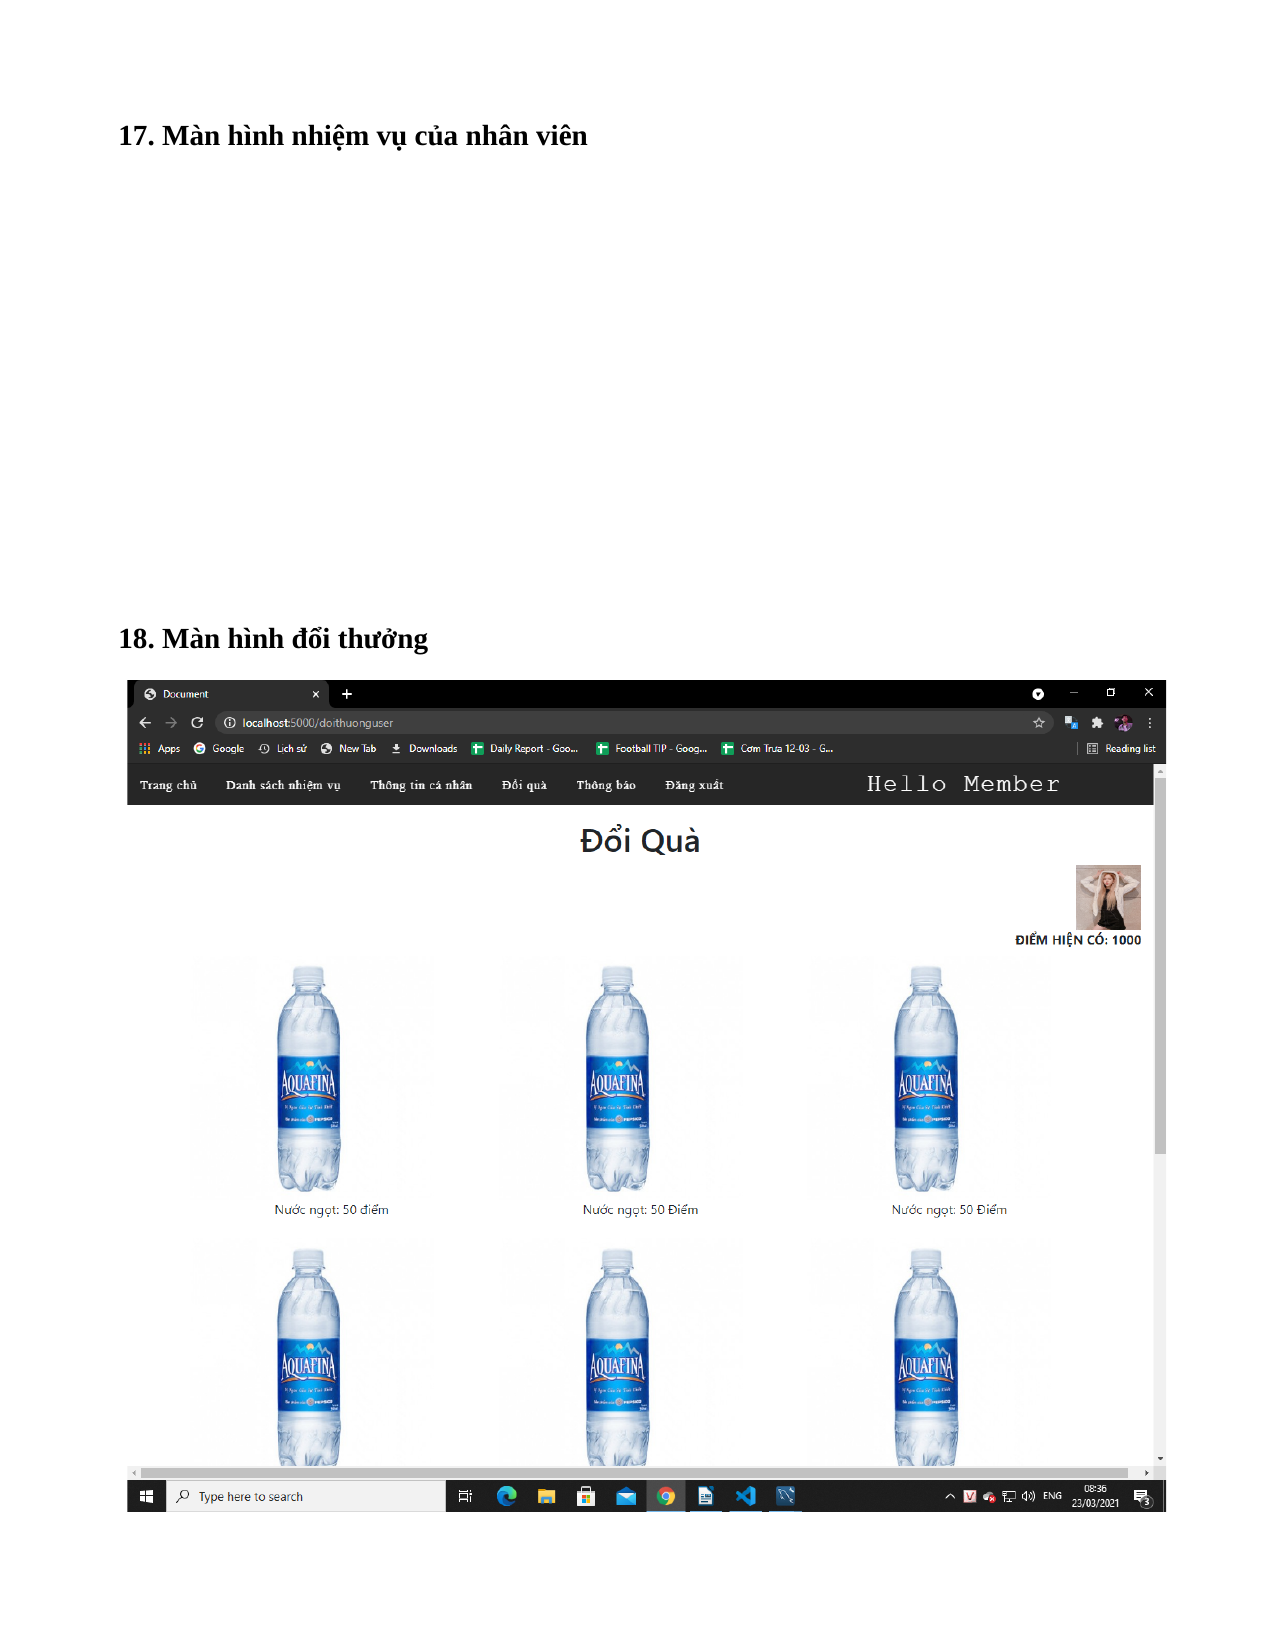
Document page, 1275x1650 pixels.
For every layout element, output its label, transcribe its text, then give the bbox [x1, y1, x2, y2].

text 17. Màn hình nhiệm vụ của nhân viên [118, 118, 1157, 152]
text 18. Màn hình đổi thưởng [118, 621, 1157, 655]
picture [127, 680, 1167, 1512]
